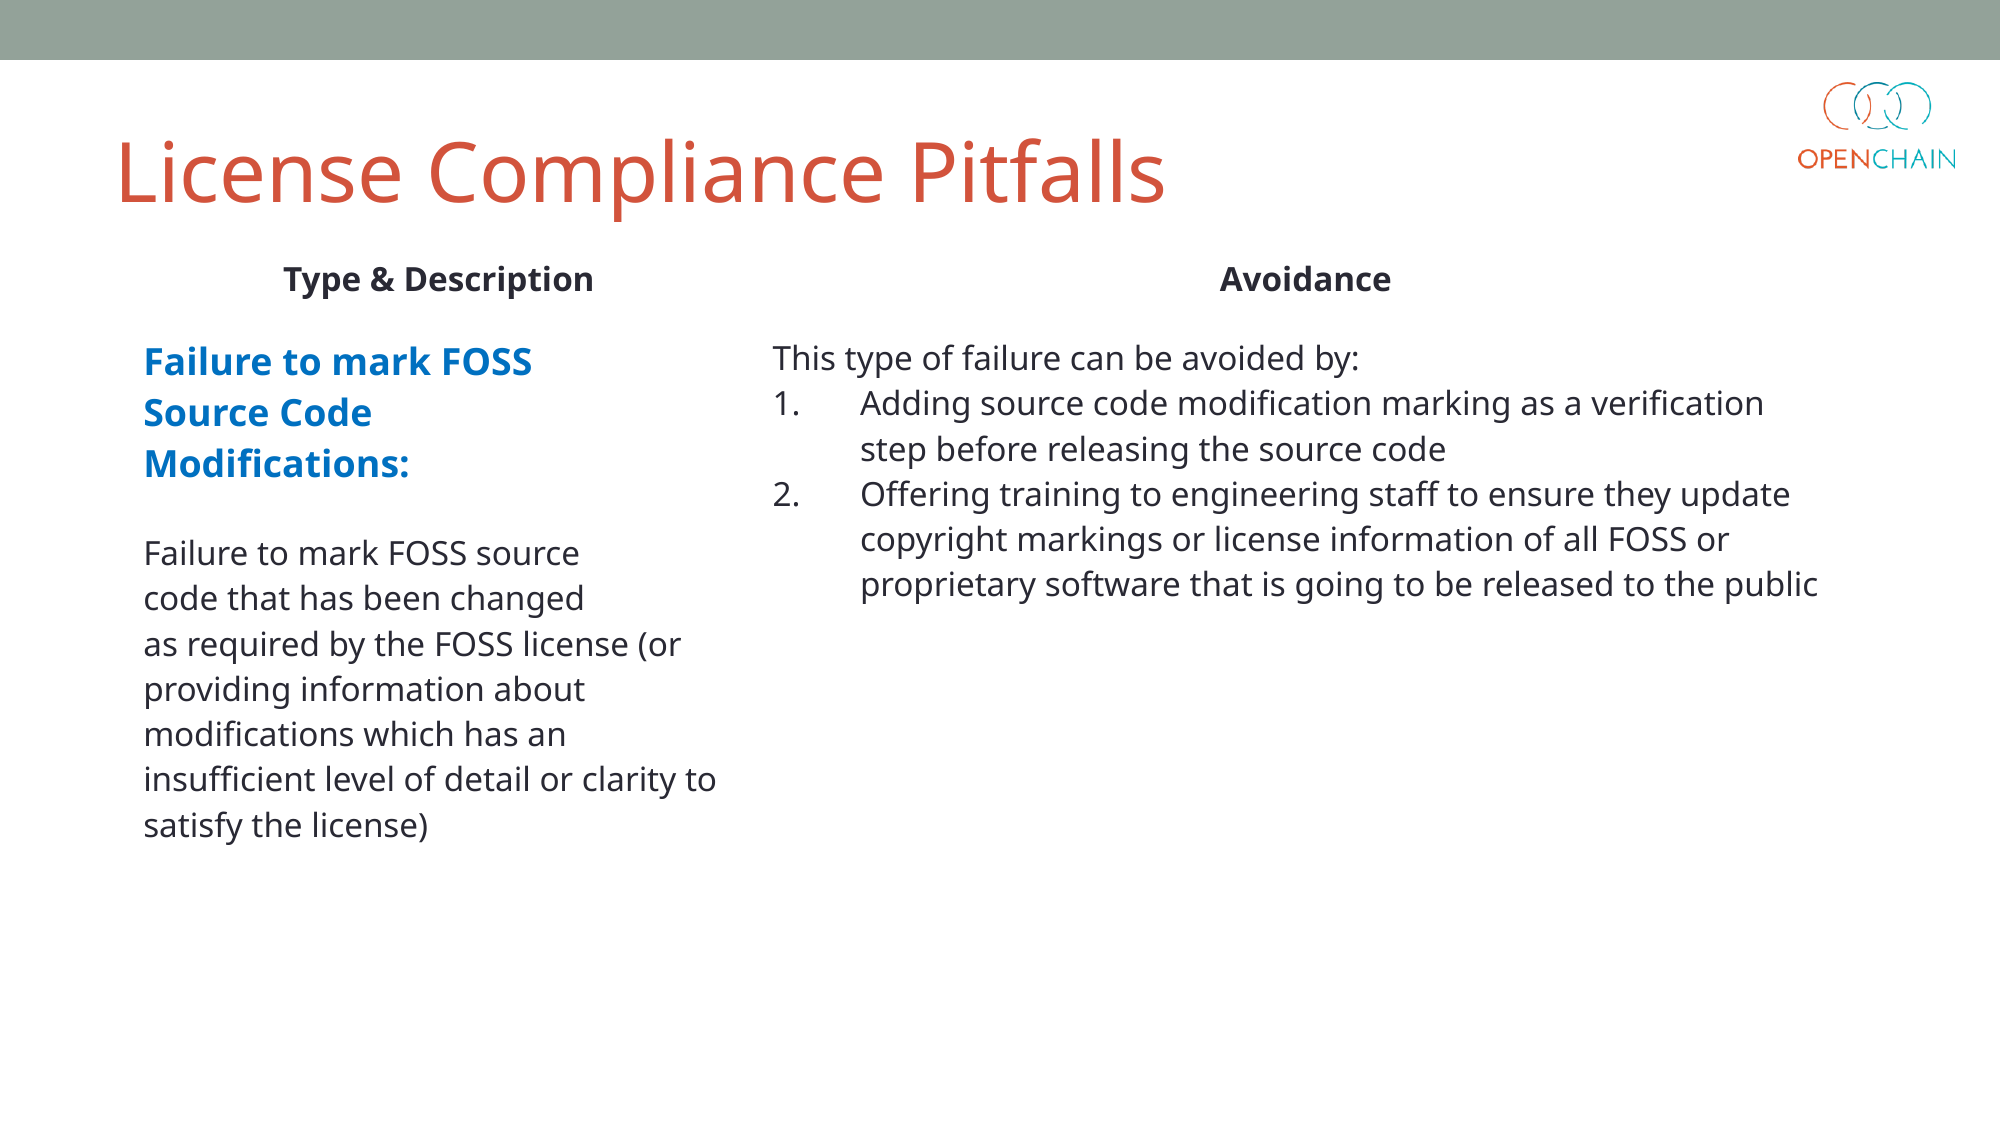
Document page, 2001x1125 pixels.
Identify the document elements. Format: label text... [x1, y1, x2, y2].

text_box License Compliance Pitfalls [99, 87, 1900, 250]
table_cell This type of failure can be avoided by: Adding source code modification marking as a verification step before releasing the source code Offering training to engineering staff to ensure they update copyright markings or license information of all FOSS or proprietary software that is going to be released to the public [759, 328, 1854, 999]
picture [1798, 82, 1955, 169]
table_header Type & Description [130, 250, 758, 327]
table_header Avoidance [759, 250, 1854, 327]
table_cell Failure to mark FOSS Source Code Modifications: Failure to mark FOSS source code that has been changed as required by the FOSS license (or providing information about modifications which has an insufficient level of detail or clarity to satisfy the license) [130, 328, 758, 999]
